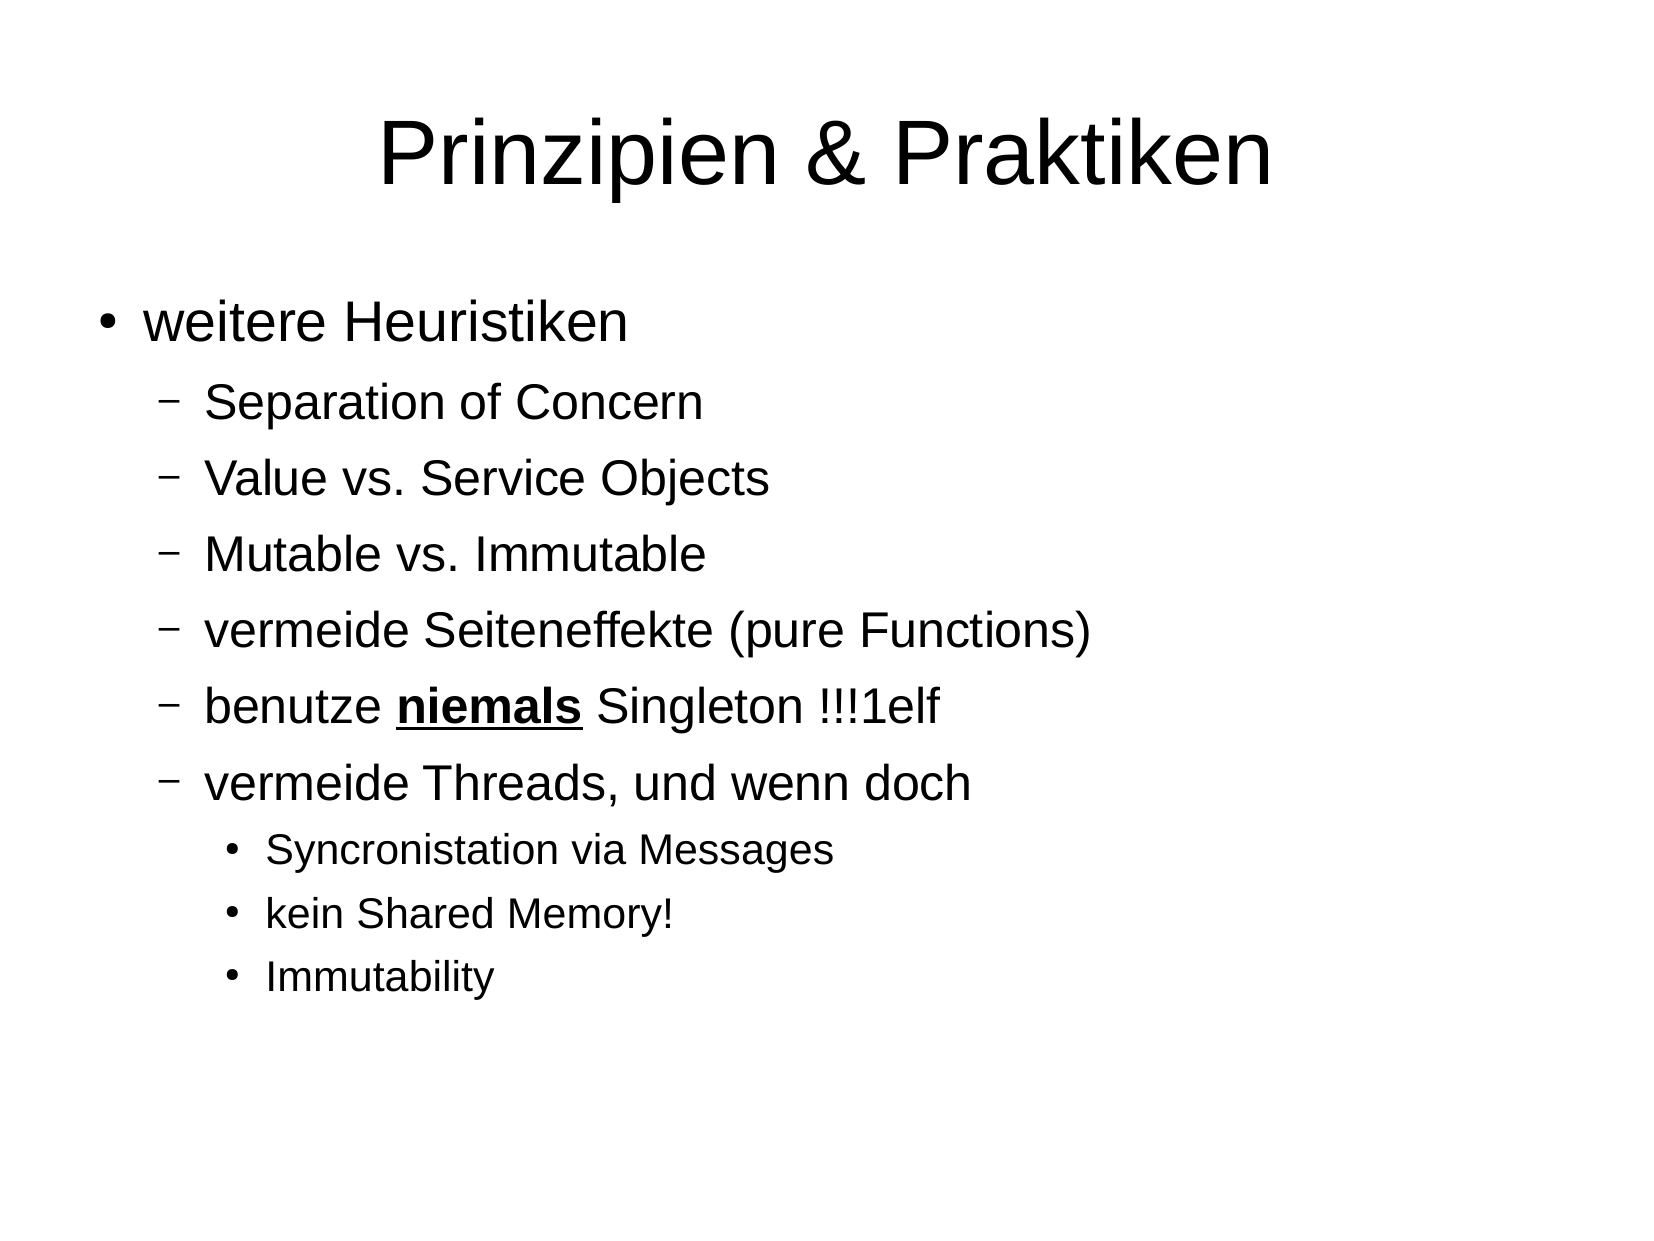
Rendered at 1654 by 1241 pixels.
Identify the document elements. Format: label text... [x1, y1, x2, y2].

title Prinzipien & Praktiken [82, 49, 1571, 257]
list weitere Heuristiken Separation of Concern Value vs. Service Objects Mutable vs. Immutable vermeide Seiteneffekte (pure Functions) benutze niemals Singleton !!!1elf vermeide Threads, und wenn doch Syncronistation via Messages kein Shared Memory! Immutability [82, 290, 1571, 1010]
